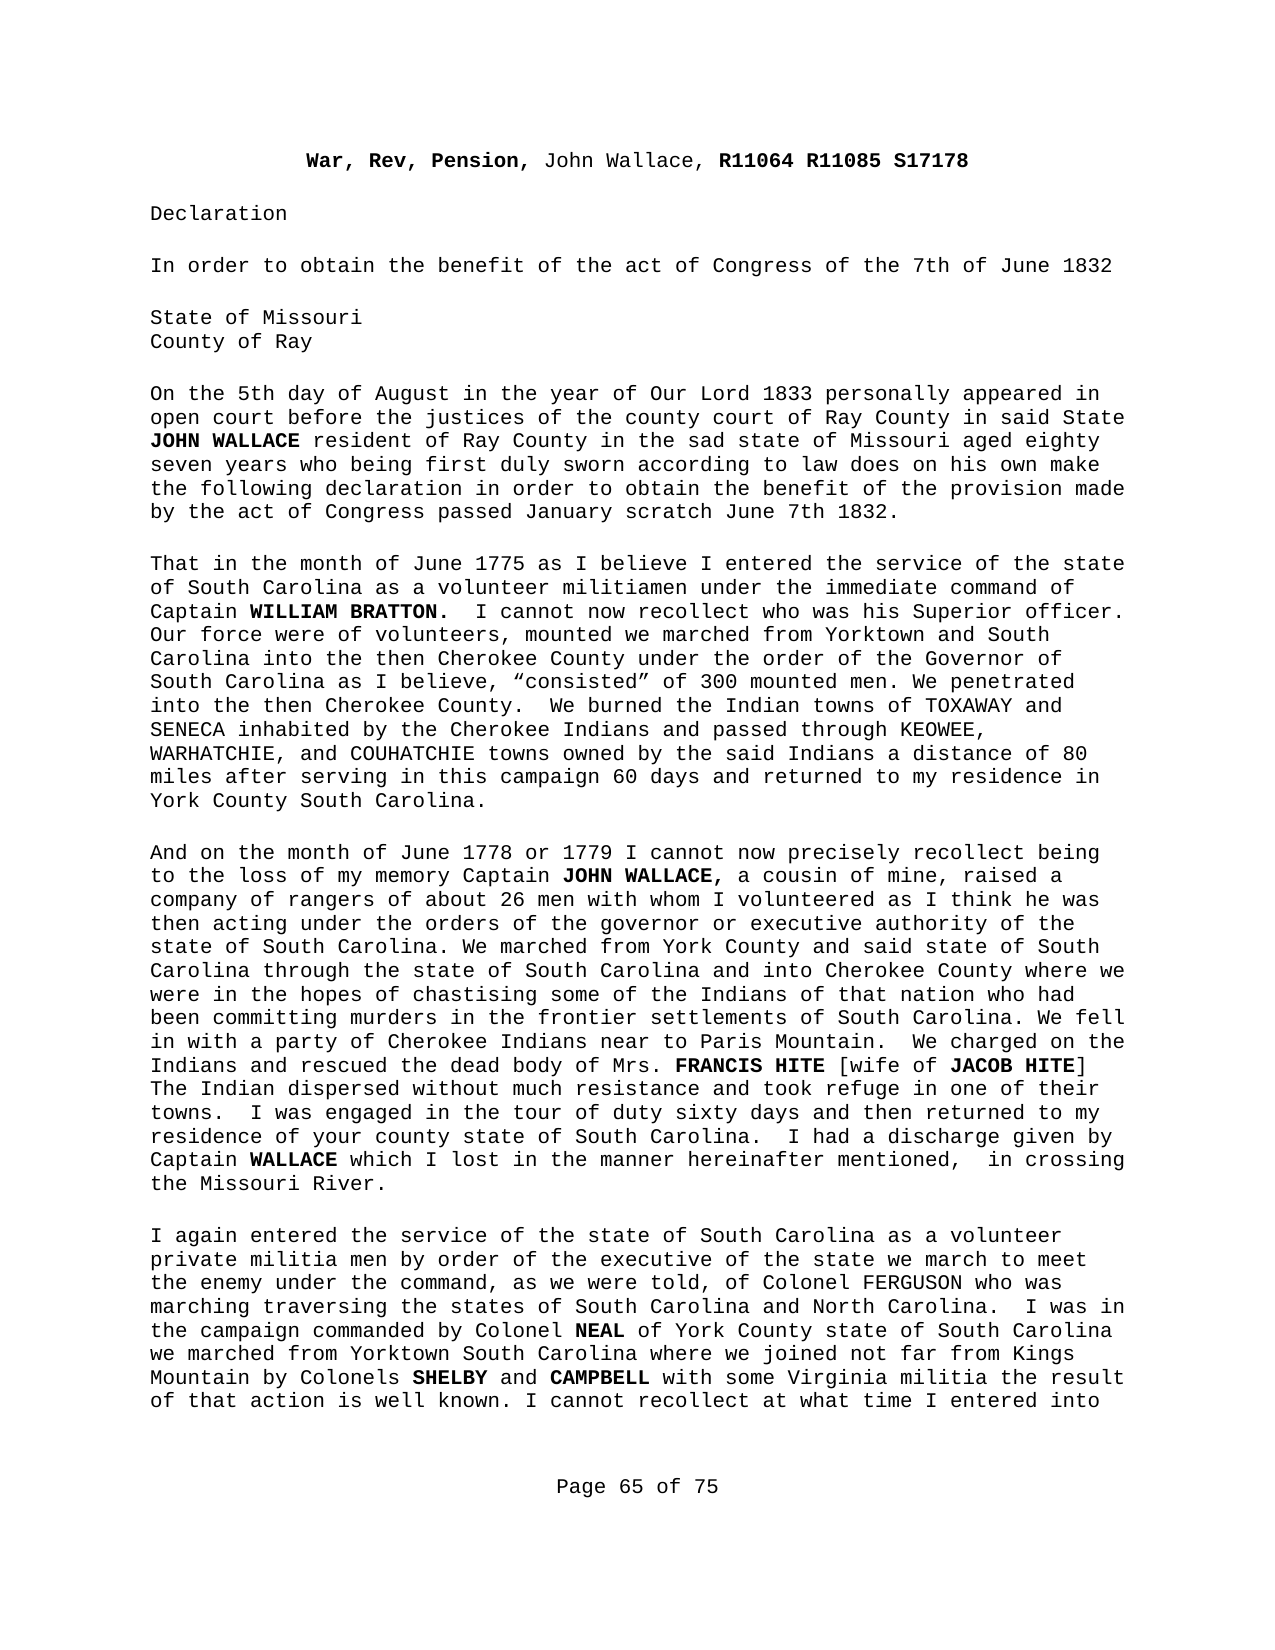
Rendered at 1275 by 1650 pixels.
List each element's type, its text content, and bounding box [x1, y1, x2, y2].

text I again entered the service of the state of South Carolina as a volunteer private militia men by order of the executive of the state we march to meet the enemy under the command, as we were told, of Colonel Ferguson who was marching traversing the states of South Carolina and North Carolina. I was in the campaign commanded by Colonel Neal of York County state of South Carolina we marched from Yorktown South Carolina where we joined not far from Kings Mountain by Colonels Shelby and Campbell with some Virginia militia the result of that action is well known. I cannot recollect at what time I entered into [150, 1225, 1125, 1414]
text In order to obtain the benefit of the act of Congress of the 7th of June 1832 [150, 255, 1125, 279]
text County of Ray [150, 331, 1125, 354]
text And on the month of June 1778 or 1779 I cannot now precisely recollect being to the loss of my memory Captain John Wallace, a cousin of mine, raised a company of rangers of about 26 men with whom I volunteered as I think he was then acting under the orders of the governor or executive authority of the state of South Carolina. We marched from York County and said state of South Carolina through the state of South Carolina and into Cherokee County where we were in the hopes of chastising some of the Indians of that Nation who had been committing murders in the frontier settlements of South Carolina. We fell in with a party of Cherokee Indians near to Paris Mountain. We charged on the Indians and rescued the dead body of Mrs. Francis Hite [wife of Jacob Hite] The Indian dispersed without much resistance and took refuge in one of their towns. I was engaged in the tour of duty sixty days and then returned to my residence of your county state of South Carolina. I had a discharge given by Captain Wallace which I lost in the manner hereinafter mentioned, in crossing the Missouri River. [150, 842, 1125, 1197]
text State of Missouri [150, 307, 1125, 331]
text Declaration [150, 203, 1125, 227]
text On the 5th day of August in the year of Our Lord 1833 personally appeared in open court before the justices of the county court of Ray County in said State John Wallace resident of Ray County in the sad state of Missouri aged eighty seven years who being first duly sworn according to law does on his own make the following declaration in order to obtain the benefit of the provision made by the act of Congress passed January scratch June 7th 1832. [150, 383, 1125, 525]
text That in the month of June 1775 as I believe I entered the service of the state of South Carolina as a volunteer militiamen under the immediate command of Captain William Bratton. I cannot now recollect who was his Superior officer. Our force were of volunteers, mounted we marched from Yorktown and South Carolina into the then Cherokee County under the order of the Governor of South Carolina as I believe, “consisted” of 300 mounted men. We penetrated into the then Cherokee County. We burned the Indian towns of Toxaway and Seneca inhabited by the Cherokee Indians and passed through Keowee, Warhatchie, and Couhatchie towns owned by the said Indians a distance of 80 miles after serving in this campaign 60 days and returned to my residence in York County South Carolina. [150, 553, 1125, 813]
